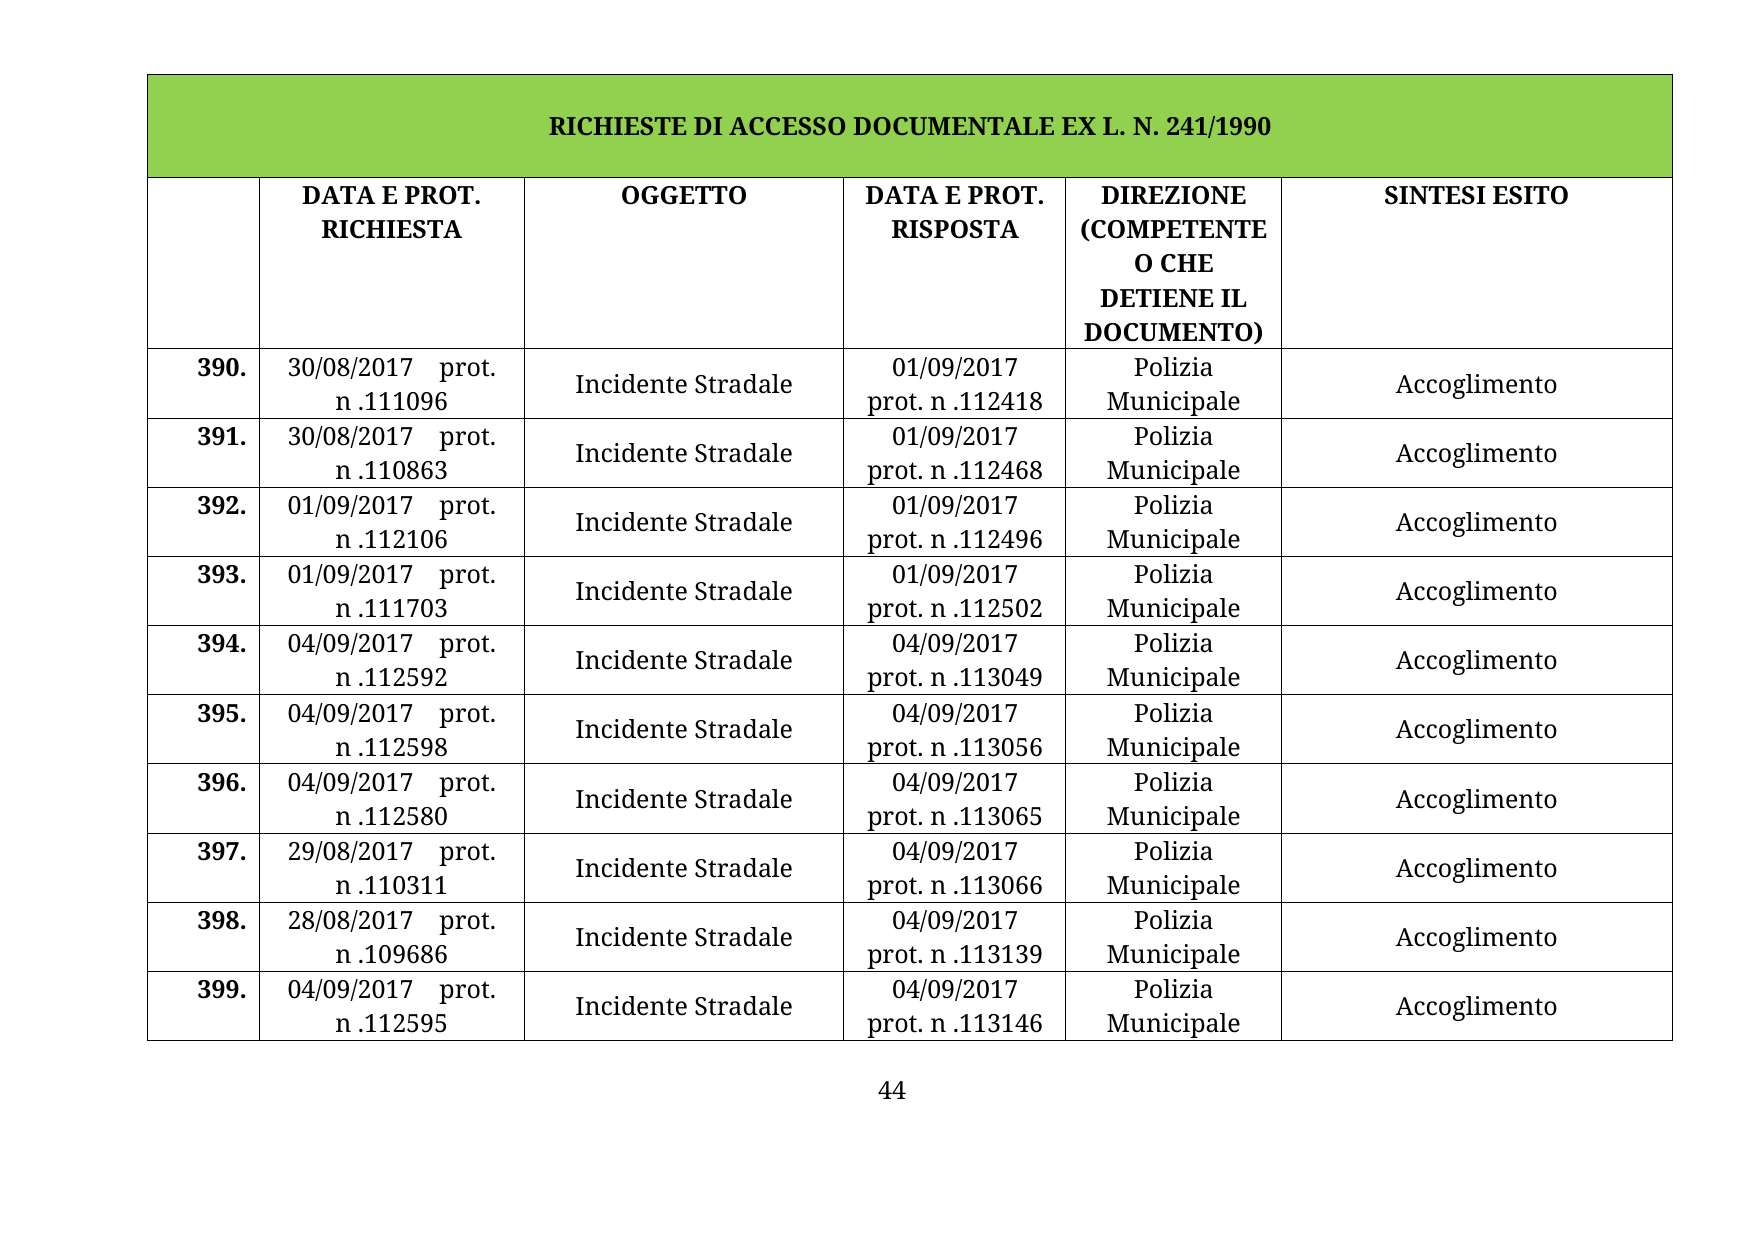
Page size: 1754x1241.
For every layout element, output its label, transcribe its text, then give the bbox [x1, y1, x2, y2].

table_cell Incidente Stradale [525, 695, 843, 763]
table_cell 04/09/2017 prot. n .112598 [260, 695, 524, 763]
table_cell Polizia Municipale [1066, 695, 1281, 763]
table_cell Polizia Municipale [1066, 488, 1281, 556]
table_cell Incidente Stradale [525, 764, 843, 832]
table_cell 28/08/2017 prot. n .109686 [260, 903, 524, 971]
table_cell Accoglimento [1282, 349, 1672, 417]
table_cell Incidente Stradale [525, 488, 843, 556]
table_cell 01/09/2017 prot. n .111703 [260, 557, 524, 625]
table_cell Polizia Municipale [1066, 972, 1281, 1040]
table_cell 04/09/2017 prot. n .113139 [844, 903, 1065, 971]
table_cell 30/08/2017 prot. n .110863 [260, 419, 524, 487]
table_cell DATA E PROT. RICHIESTA [260, 178, 524, 348]
table_cell Incidente Stradale [525, 349, 843, 417]
table_cell 04/09/2017 prot. n .112595 [260, 972, 524, 1040]
table_cell Incidente Stradale [525, 972, 843, 1040]
table_cell 30/08/2017 prot. n .111096 [260, 349, 524, 417]
table_cell Polizia Municipale [1066, 419, 1281, 487]
table_cell 01/09/2017 prot. n .112418 [844, 349, 1065, 417]
table_cell Polizia Municipale [1066, 764, 1281, 832]
table_cell Accoglimento [1282, 834, 1672, 902]
table_cell Incidente Stradale [525, 903, 843, 971]
table_cell 29/08/2017 prot. n .110311 [260, 834, 524, 902]
table_cell Polizia Municipale [1066, 626, 1281, 694]
table_cell [148, 695, 259, 763]
table_cell 04/09/2017 prot. n .113049 [844, 626, 1065, 694]
table_cell [148, 488, 259, 556]
table_cell [148, 626, 259, 694]
table_cell Incidente Stradale [525, 626, 843, 694]
table_cell [148, 419, 259, 487]
table_cell Accoglimento [1282, 419, 1672, 487]
table_cell Accoglimento [1282, 695, 1672, 763]
table_cell 04/09/2017 prot. n .113066 [844, 834, 1065, 902]
table_cell 04/09/2017 prot. n .112580 [260, 764, 524, 832]
table_cell Accoglimento [1282, 557, 1672, 625]
table_cell [148, 834, 259, 902]
table_cell SINTESI ESITO [1282, 178, 1672, 348]
table_cell 01/09/2017 prot. n .112496 [844, 488, 1065, 556]
table_cell Accoglimento [1282, 626, 1672, 694]
table_cell [148, 349, 259, 417]
table_cell Polizia Municipale [1066, 834, 1281, 902]
table_cell [148, 764, 259, 832]
table_cell DATA E PROT. RISPOSTA [844, 178, 1065, 348]
table_cell Incidente Stradale [525, 419, 843, 487]
table_cell 01/09/2017 prot. n .112502 [844, 557, 1065, 625]
table_cell [148, 178, 259, 348]
table_cell 01/09/2017 prot. n .112468 [844, 419, 1065, 487]
table_cell Accoglimento [1282, 764, 1672, 832]
table_cell 01/09/2017 prot. n .112106 [260, 488, 524, 556]
table_cell [148, 557, 259, 625]
table_cell Accoglimento [1282, 972, 1672, 1040]
table_cell Polizia Municipale [1066, 349, 1281, 417]
table_cell DIREZIONE (COMPETENTE O CHE DETIENE IL DOCUMENTO) [1066, 178, 1281, 348]
table_cell Polizia Municipale [1066, 557, 1281, 625]
table_cell Polizia Municipale [1066, 903, 1281, 971]
table_cell Incidente Stradale [525, 557, 843, 625]
table_header RICHIESTE DI ACCESSO DOCUMENTALE EX L. N. 241/1990 [148, 75, 1672, 177]
table_cell Accoglimento [1282, 488, 1672, 556]
table_cell 04/09/2017 prot. n .113056 [844, 695, 1065, 763]
table_cell 04/09/2017 prot. n .113065 [844, 764, 1065, 832]
table_cell OGGETTO [525, 178, 843, 348]
table_cell [148, 903, 259, 971]
table_cell [148, 972, 259, 1040]
table_cell Accoglimento [1282, 903, 1672, 971]
table_cell Incidente Stradale [525, 834, 843, 902]
table_cell 04/09/2017 prot. n .112592 [260, 626, 524, 694]
table_cell 04/09/2017 prot. n .113146 [844, 972, 1065, 1040]
